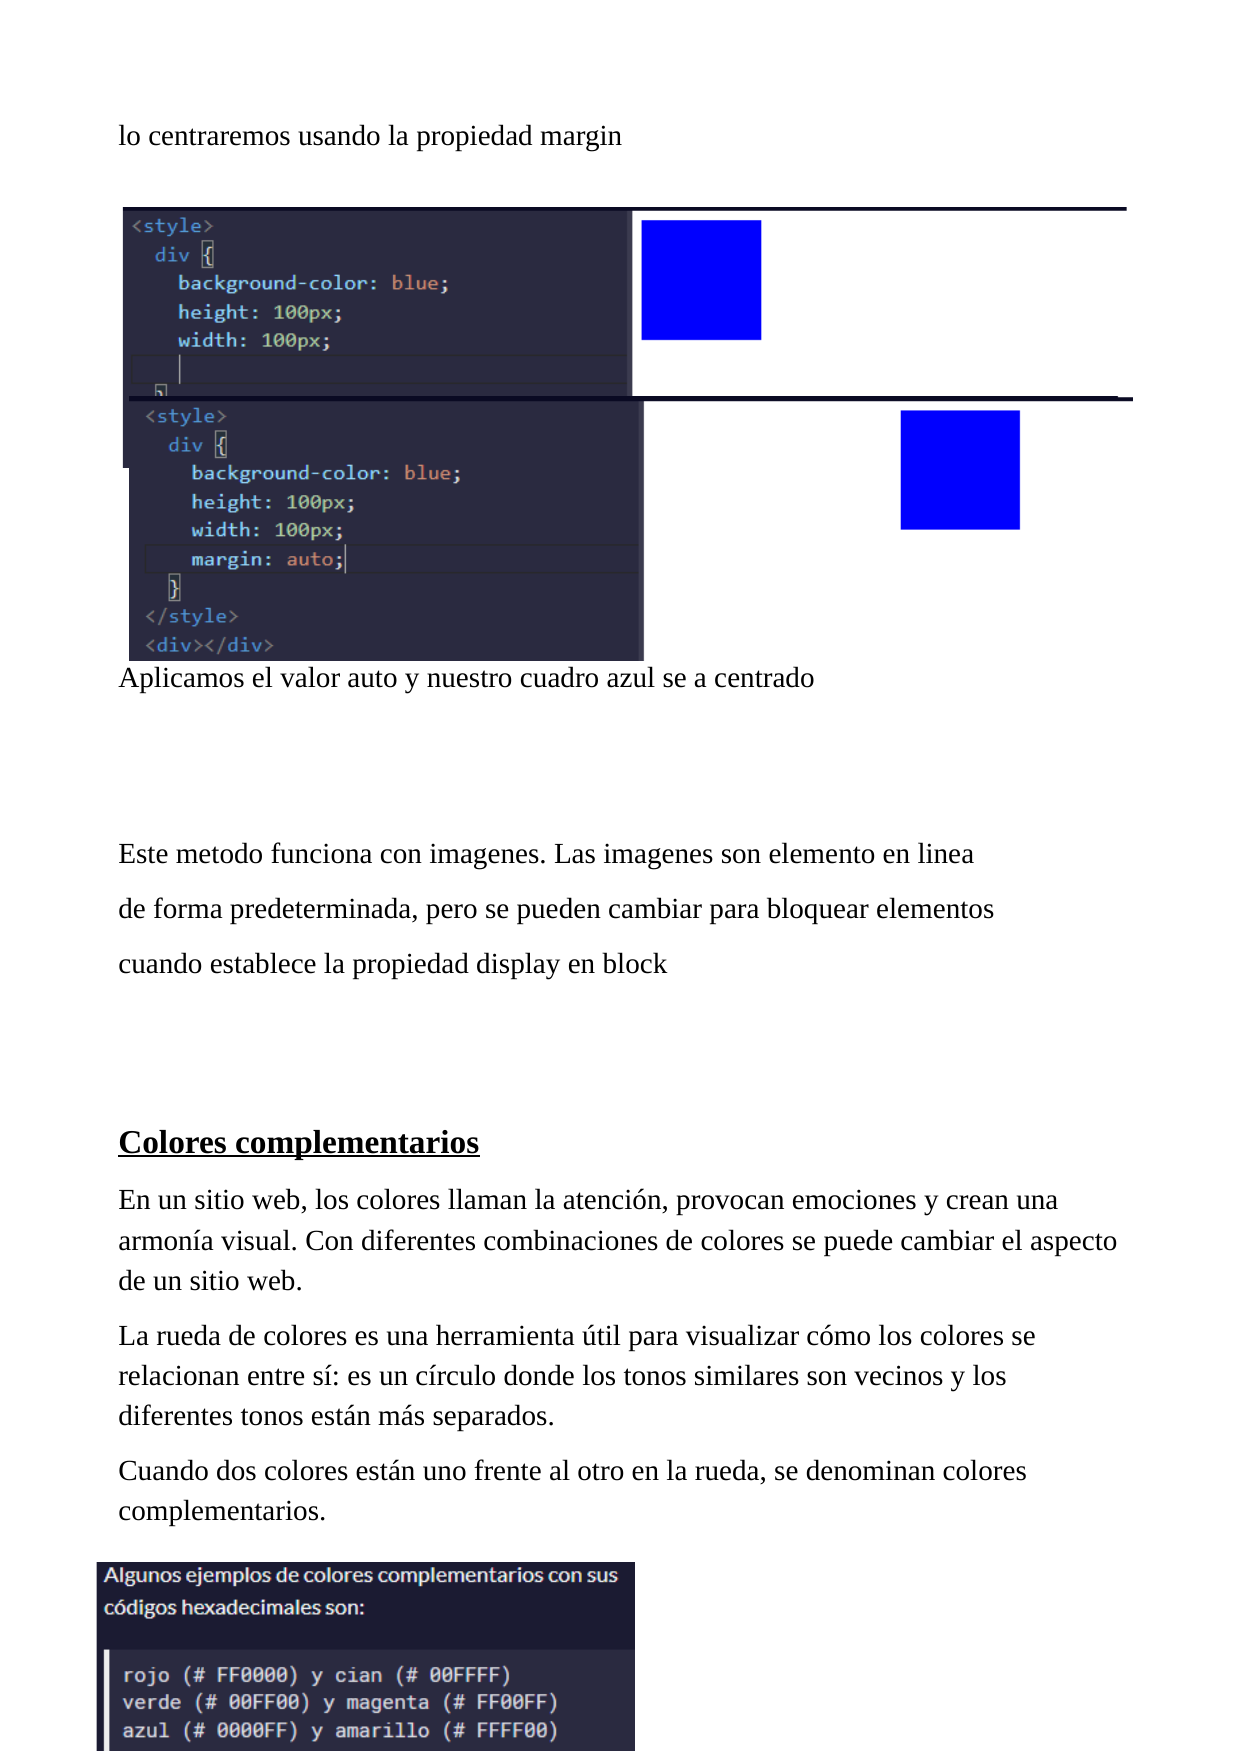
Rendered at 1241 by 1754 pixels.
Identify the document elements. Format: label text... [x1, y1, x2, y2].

text de forma predeterminada, pero se pueden cambiar para bloquear elementos [118, 891, 1122, 925]
text Cuando dos colores están uno frente al otro en la rueda, se denominan colores complementarios. [118, 1453, 1122, 1527]
text cuando establece la propiedad display en block [118, 946, 1122, 979]
text Colores complementarios [118, 1122, 1122, 1160]
text Aplicamos el valor auto y nuestro cuadro azul se a centrado [118, 294, 1122, 694]
text Este metodo funciona con imagenes. Las imagenes son elemento en linea [118, 836, 1122, 870]
text En un sitio web, los colores llaman la atención, provocan emociones y crean una armonía visual. Con diferentes combinaciones de colores se puede cambiar el aspecto de un sitio web. [118, 1182, 1122, 1296]
text lo centraremos usando la propiedad margin [118, 118, 1122, 152]
text La rueda de colores es una herramienta útil para visualizar cómo los colores se relacionan entre sí: es un círculo donde los tonos similares son vecinos y los diferentes tonos están más separados. [118, 1318, 1122, 1432]
